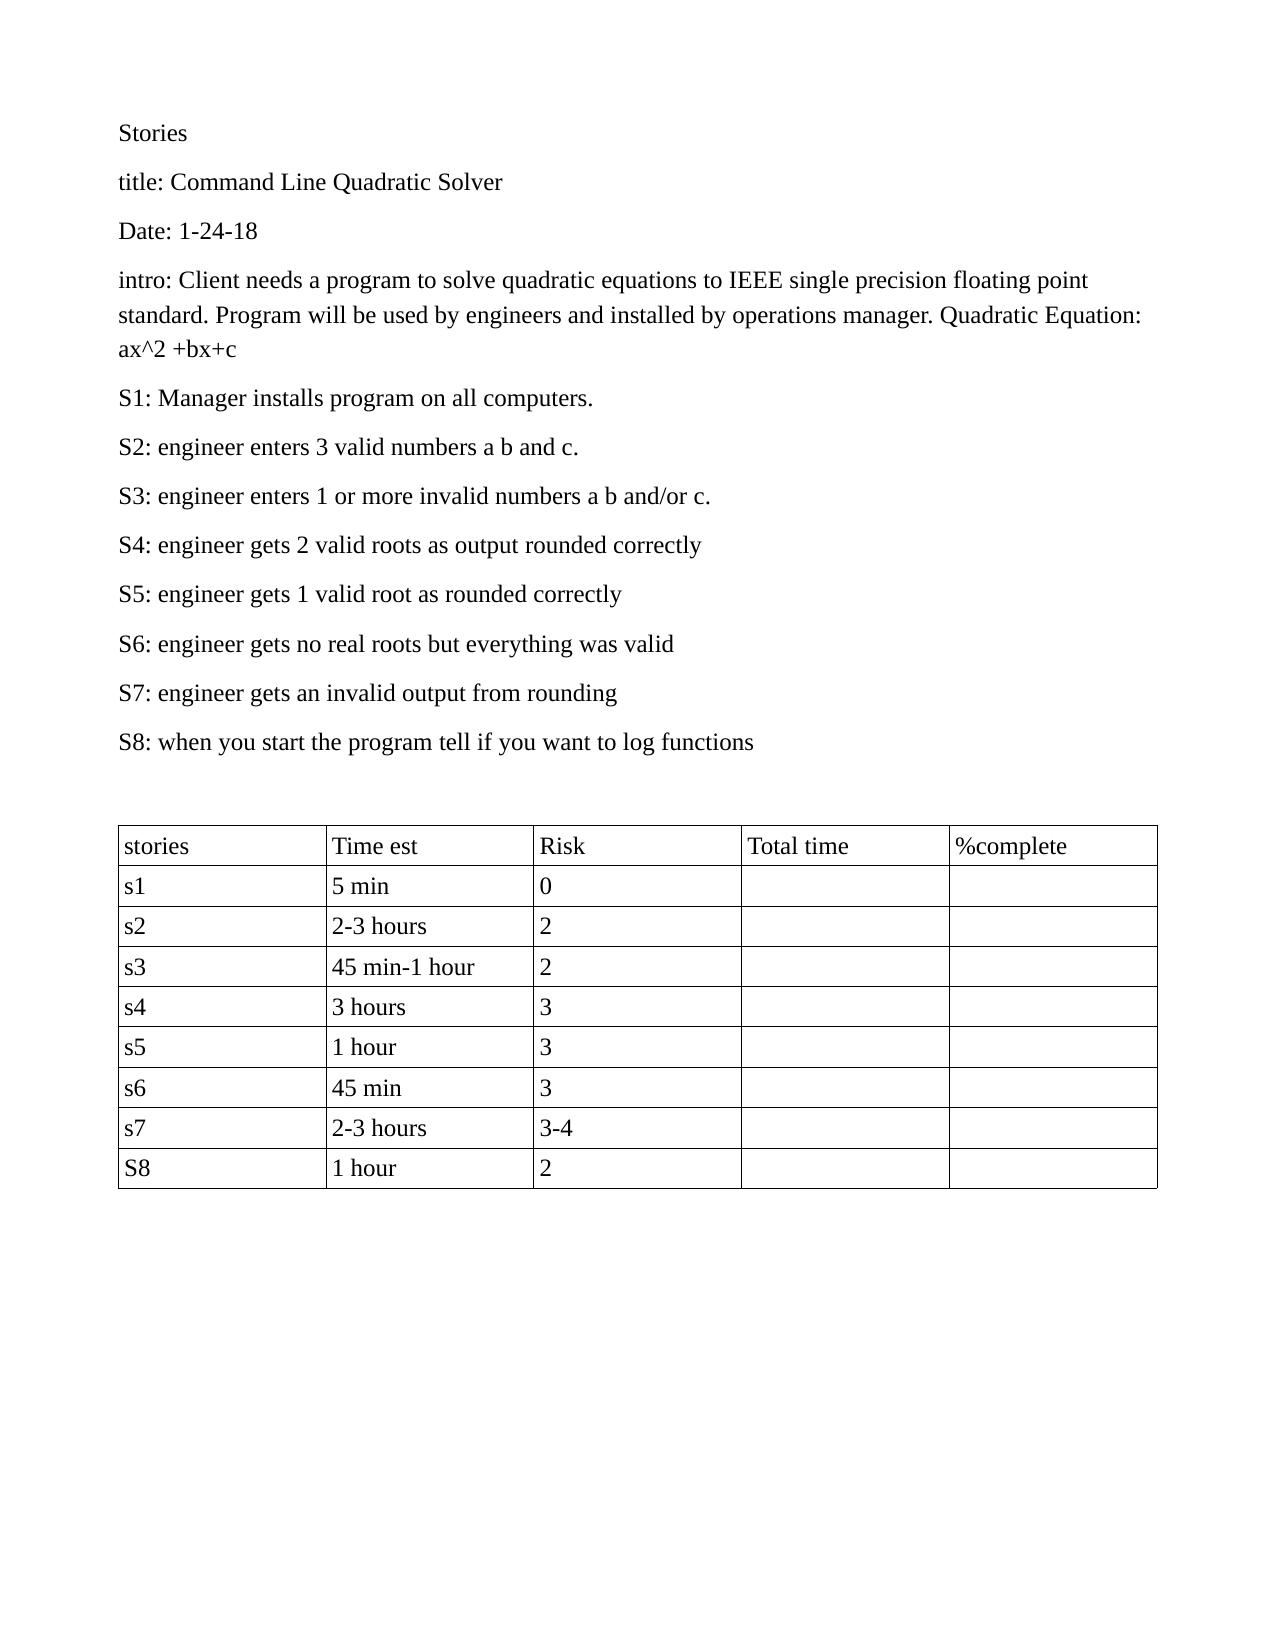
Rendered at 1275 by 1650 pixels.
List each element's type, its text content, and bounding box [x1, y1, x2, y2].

table_cell [742, 1108, 949, 1147]
table_cell [742, 1149, 949, 1188]
table_cell [742, 866, 949, 906]
table_cell 2 [534, 1149, 741, 1188]
table_cell 2 [534, 947, 741, 986]
text Stories [118, 118, 1157, 147]
table_cell 0 [534, 866, 741, 906]
table_cell [950, 866, 1157, 906]
table_cell 2-3 hours [327, 1108, 533, 1147]
text S6: engineer gets no real roots but everything was valid [118, 629, 1157, 657]
table_cell [950, 987, 1157, 1026]
text S7: engineer gets an invalid output from rounding [118, 678, 1157, 706]
table_header stories [119, 826, 326, 865]
table_cell 1 hour [327, 1027, 533, 1067]
text S3: engineer enters 1 or more invalid numbers a b and/or c. [118, 481, 1157, 510]
table_cell 45 min-1 hour [327, 947, 533, 986]
table_cell 3 hours [327, 987, 533, 1026]
table_cell 1 hour [327, 1149, 533, 1188]
text S8: when you start the program tell if you want to log functions [118, 727, 1157, 756]
table_cell s2 [119, 907, 326, 946]
table_cell 45 min [327, 1068, 533, 1107]
table_cell s5 [119, 1027, 326, 1067]
table_cell s6 [119, 1068, 326, 1107]
table_cell [950, 1027, 1157, 1067]
text title: Command Line Quadratic Solver [118, 167, 1157, 196]
text Date: 1-24-18 [118, 216, 1157, 245]
table_cell 2-3 hours [327, 907, 533, 946]
table_cell [950, 1149, 1157, 1188]
table_cell [950, 1108, 1157, 1147]
table_cell 3-4 [534, 1108, 741, 1147]
table_cell 3 [534, 987, 741, 1026]
text S4: engineer gets 2 valid roots as output rounded correctly [118, 531, 1157, 559]
table_cell s4 [119, 987, 326, 1026]
table_cell [950, 947, 1157, 986]
table_cell s3 [119, 947, 326, 986]
table_cell [742, 1068, 949, 1107]
text S1: Manager installs program on all computers. [118, 383, 1157, 412]
table_cell [742, 907, 949, 946]
table_cell [950, 907, 1157, 946]
table_header %complete [950, 826, 1157, 865]
table_header Total time [742, 826, 949, 865]
table_cell s1 [119, 866, 326, 906]
table_header Risk [534, 826, 741, 865]
text intro: Client needs a program to solve quadratic equations to IEEE single precision floating point standard. Program will be used by engineers and installed by operations manager. Quadratic Equation: ax^2 +bx+c [118, 265, 1157, 363]
table_cell 5 min [327, 866, 533, 906]
table_header Time est [327, 826, 533, 865]
text S5: engineer gets 1 valid root as rounded correctly [118, 579, 1157, 608]
table_cell [950, 1068, 1157, 1107]
table_cell s7 [119, 1108, 326, 1147]
table_cell 2 [534, 907, 741, 946]
table_cell S8 [119, 1149, 326, 1188]
text S2: engineer enters 3 valid numbers a b and c. [118, 432, 1157, 461]
table_cell [742, 987, 949, 1026]
table_cell [742, 1027, 949, 1067]
table_cell 3 [534, 1027, 741, 1067]
table_cell [742, 947, 949, 986]
table_cell 3 [534, 1068, 741, 1107]
